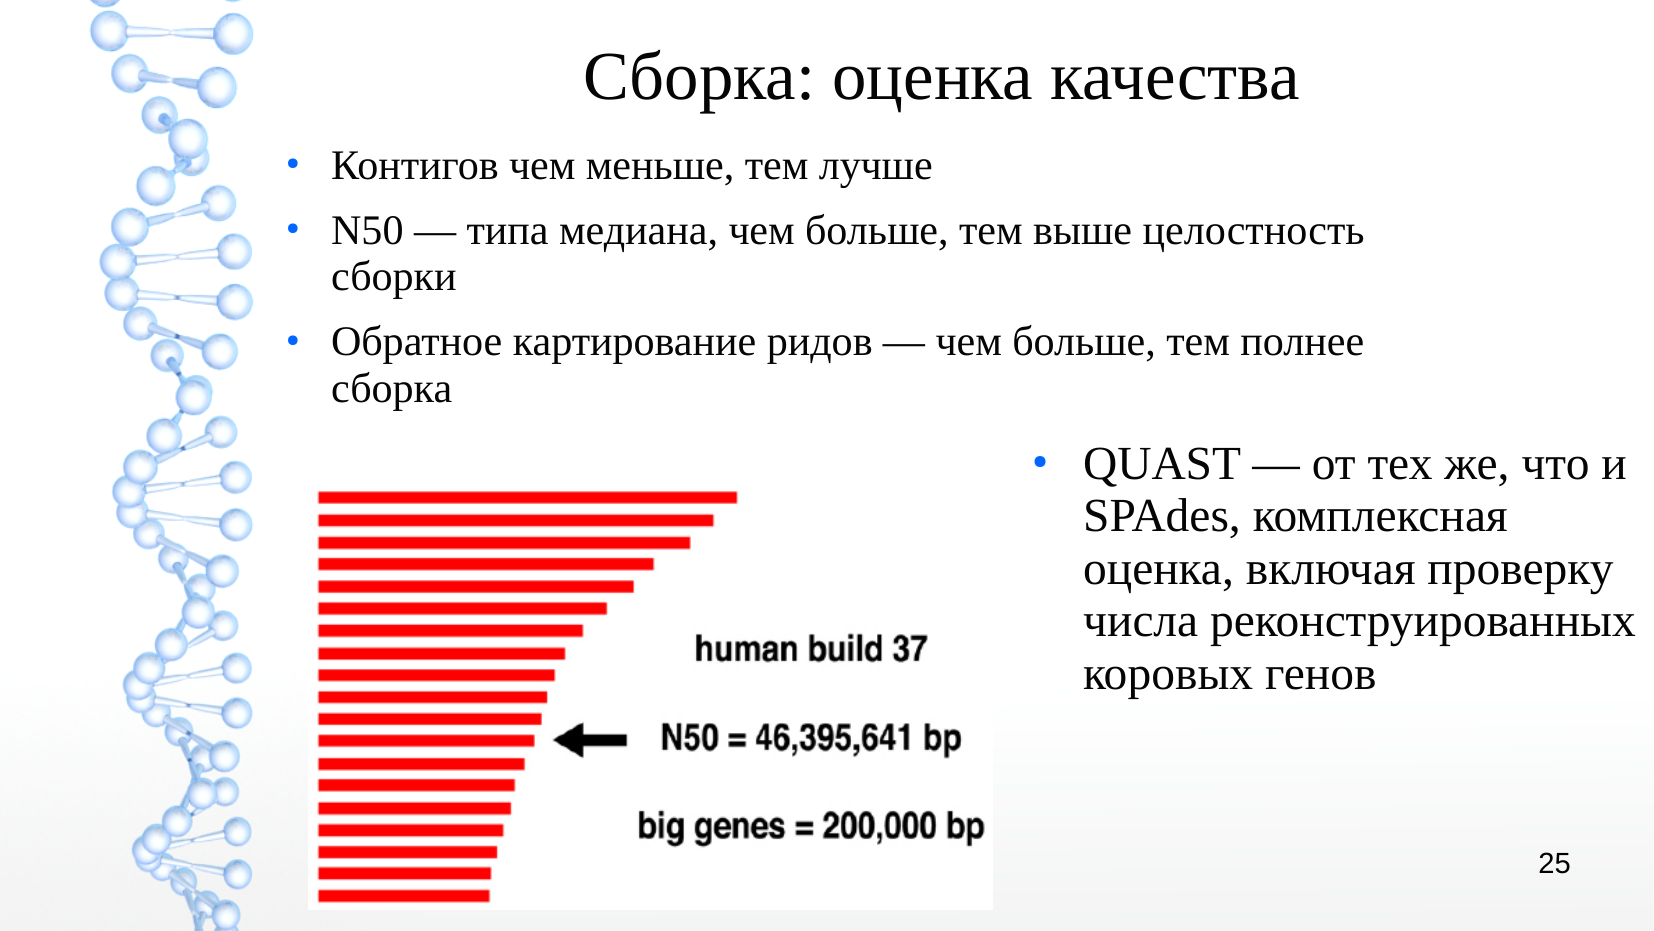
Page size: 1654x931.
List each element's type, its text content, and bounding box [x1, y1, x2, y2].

list QUAST — от тех же, что и SPAdes, комплексная оценка, включая проверку числа реконструированных коровых генов [1015, 437, 1642, 709]
list Контигов чем меньше, тем лучше N50 — типа медиана, чем больше, тем выше целостность сборки Обратное картирование ридов — чем больше, тем полнее сборка [271, 141, 1477, 414]
picture [0, 0, 1654, 931]
title Сборка: оценка качества [277, 0, 1607, 154]
